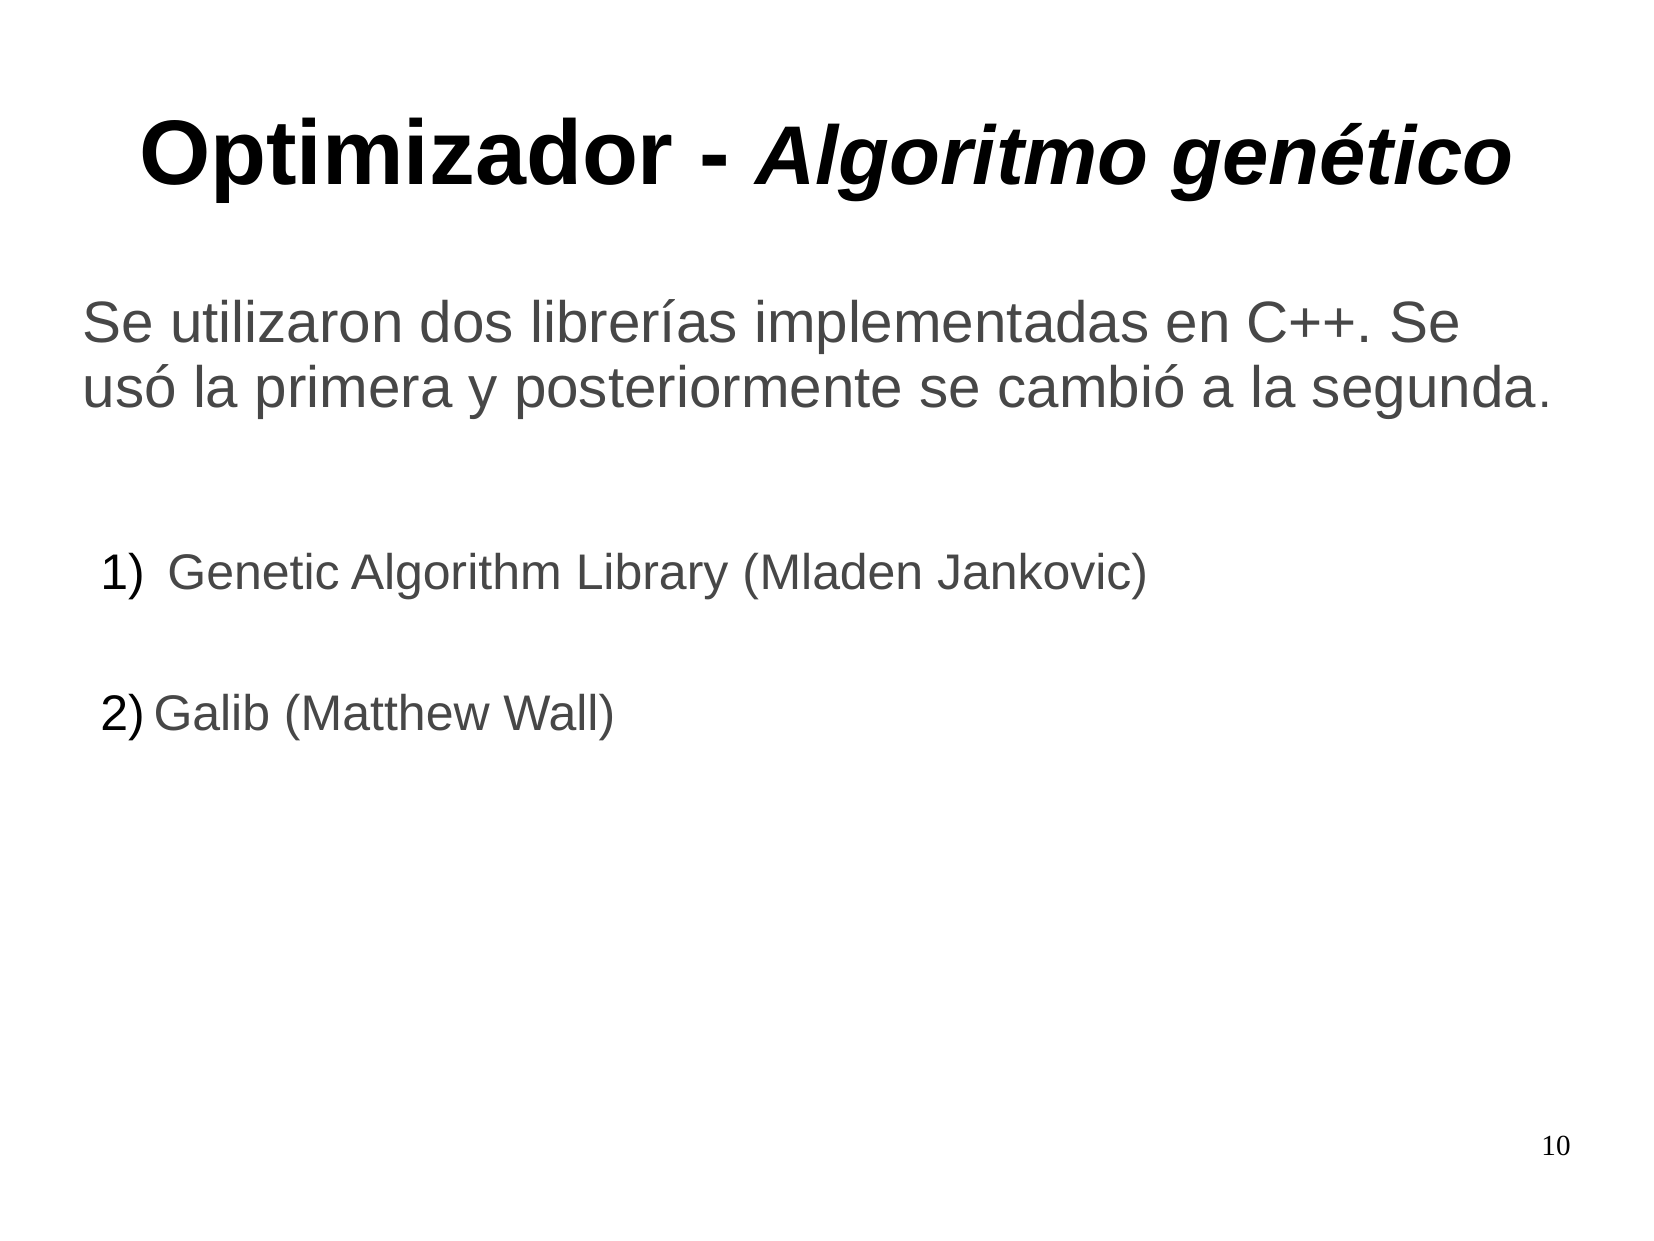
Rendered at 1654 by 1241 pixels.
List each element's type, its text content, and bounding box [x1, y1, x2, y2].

list Se utilizaron dos librerías implementadas en C++. Se usó la primera y posteriormente se cambió a la segunda. Genetic Algorithm Library (Mladen Jankovic) Galib (Matthew Wall) [82, 290, 1571, 1010]
title Optimizador - Algoritmo genético [82, 49, 1571, 257]
